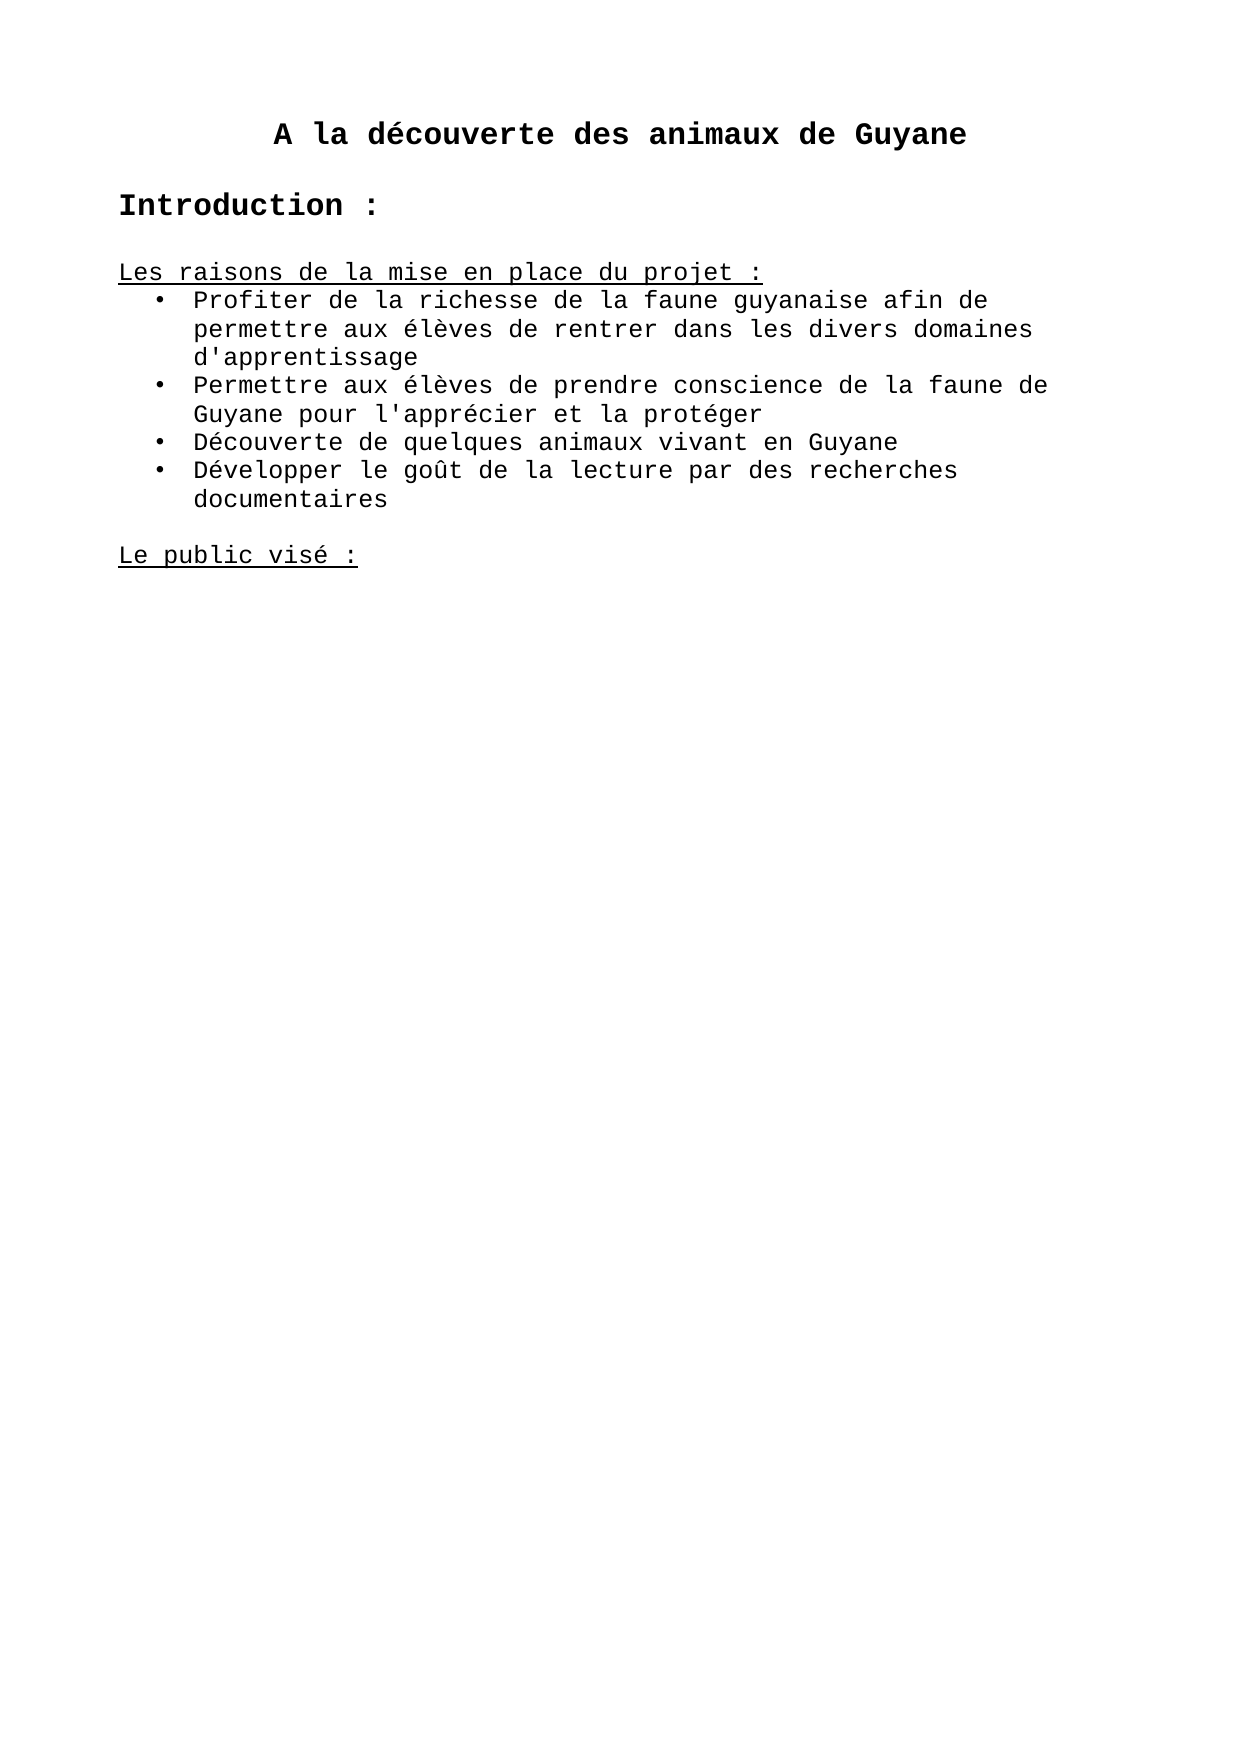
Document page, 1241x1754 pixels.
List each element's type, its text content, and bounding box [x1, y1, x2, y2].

text A la découverte des animaux de Guyane [118, 118, 1122, 153]
text Introduction : [118, 189, 1122, 224]
list Découverte de quelques animaux vivant en Guyane [156, 430, 1122, 458]
text Les raisons de la mise en place du projet : [118, 260, 1122, 288]
list Développer le goût de la lecture par des recherches documentaires [156, 458, 1122, 515]
list Profiter de la richesse de la faune guyanaise afin de permettre aux élèves de rentrer dans les divers domaines d'apprentissage [156, 288, 1122, 373]
text Le public visé : [118, 543, 1122, 571]
list Permettre aux élèves de prendre conscience de la faune de Guyane pour l'apprécier et la protéger [156, 373, 1122, 430]
